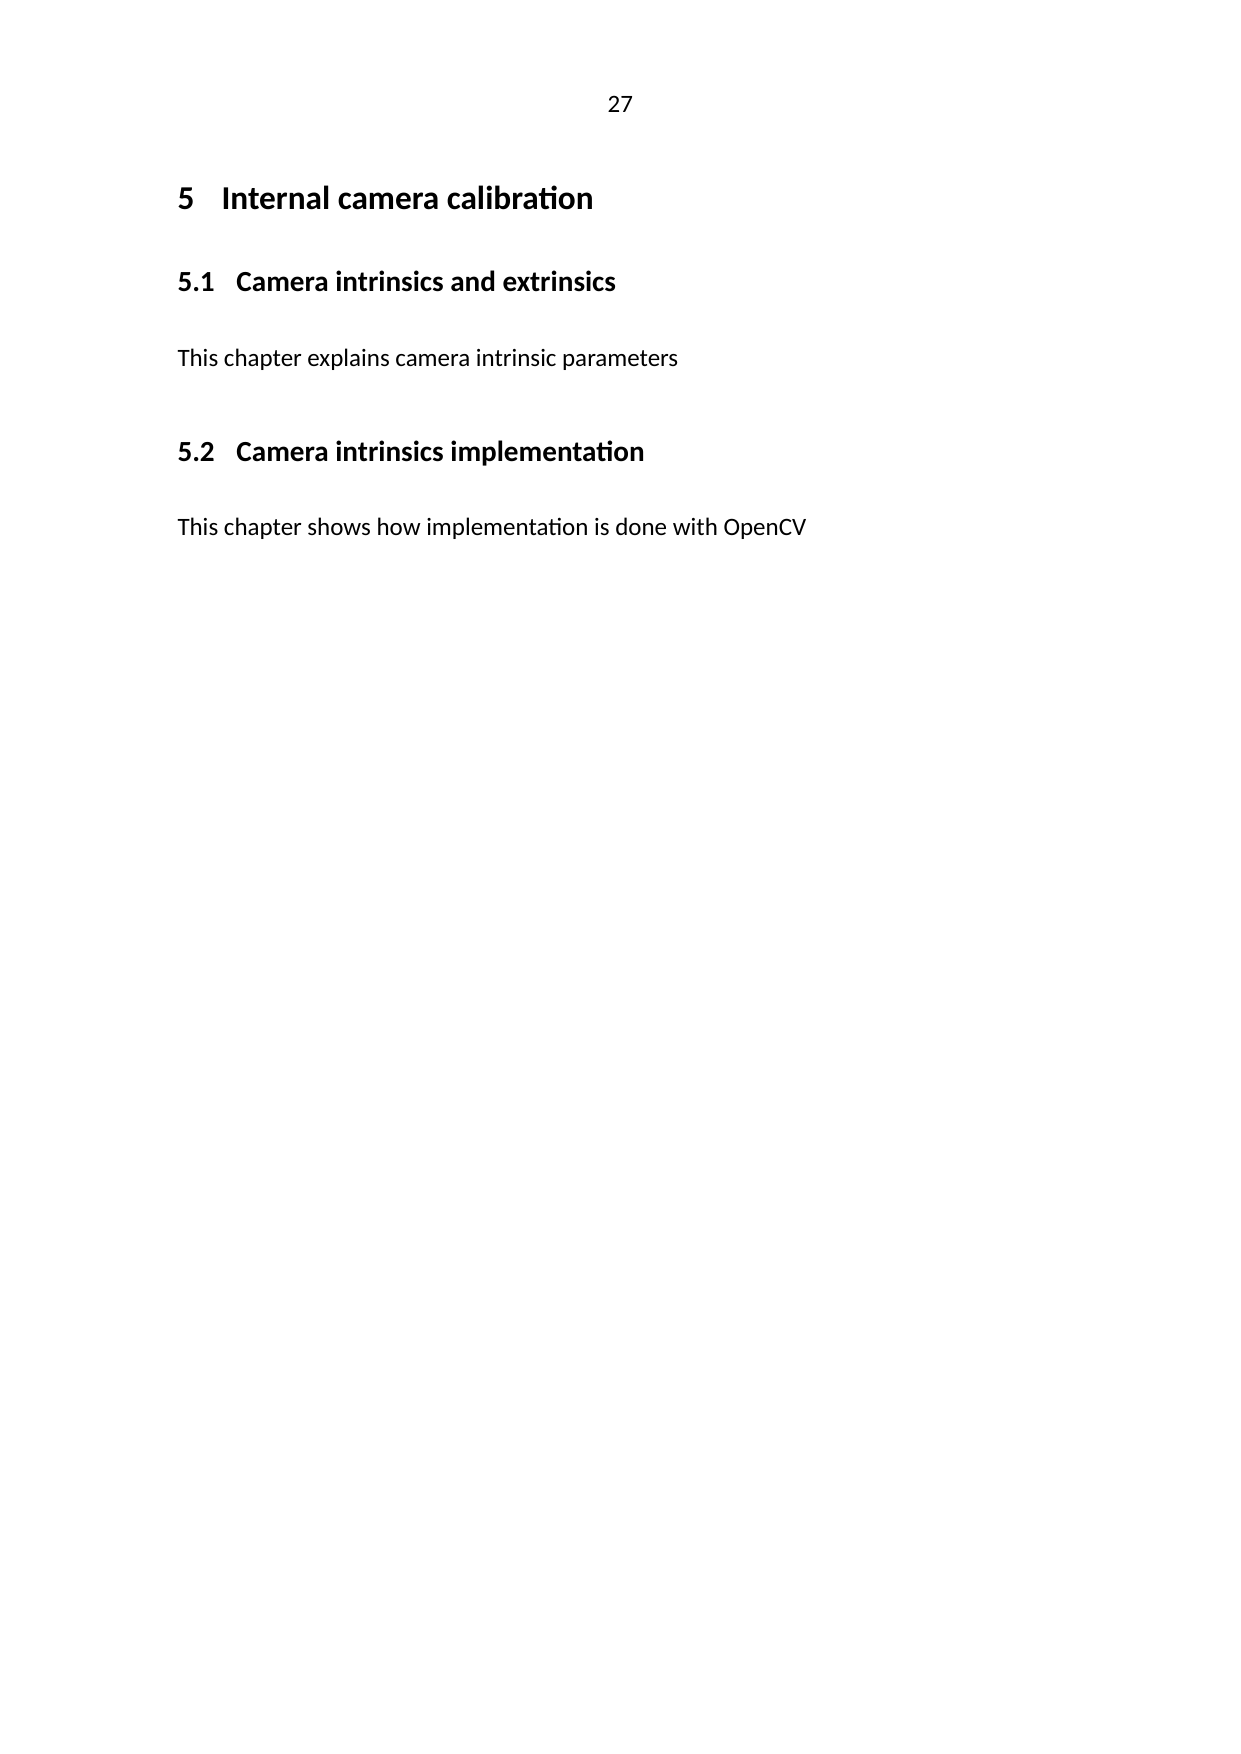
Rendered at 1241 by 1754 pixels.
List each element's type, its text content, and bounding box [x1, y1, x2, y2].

text This chapter shows how implementation is done with OpenCV [177, 512, 1063, 542]
subtitle Camera intrinsics and extrinsics [177, 263, 1063, 299]
subtitle Camera intrinsics implementation [177, 433, 1063, 469]
text This chapter explains camera intrinsic parameters [177, 342, 1063, 372]
subtitle Internal camera calibration [177, 177, 1063, 218]
